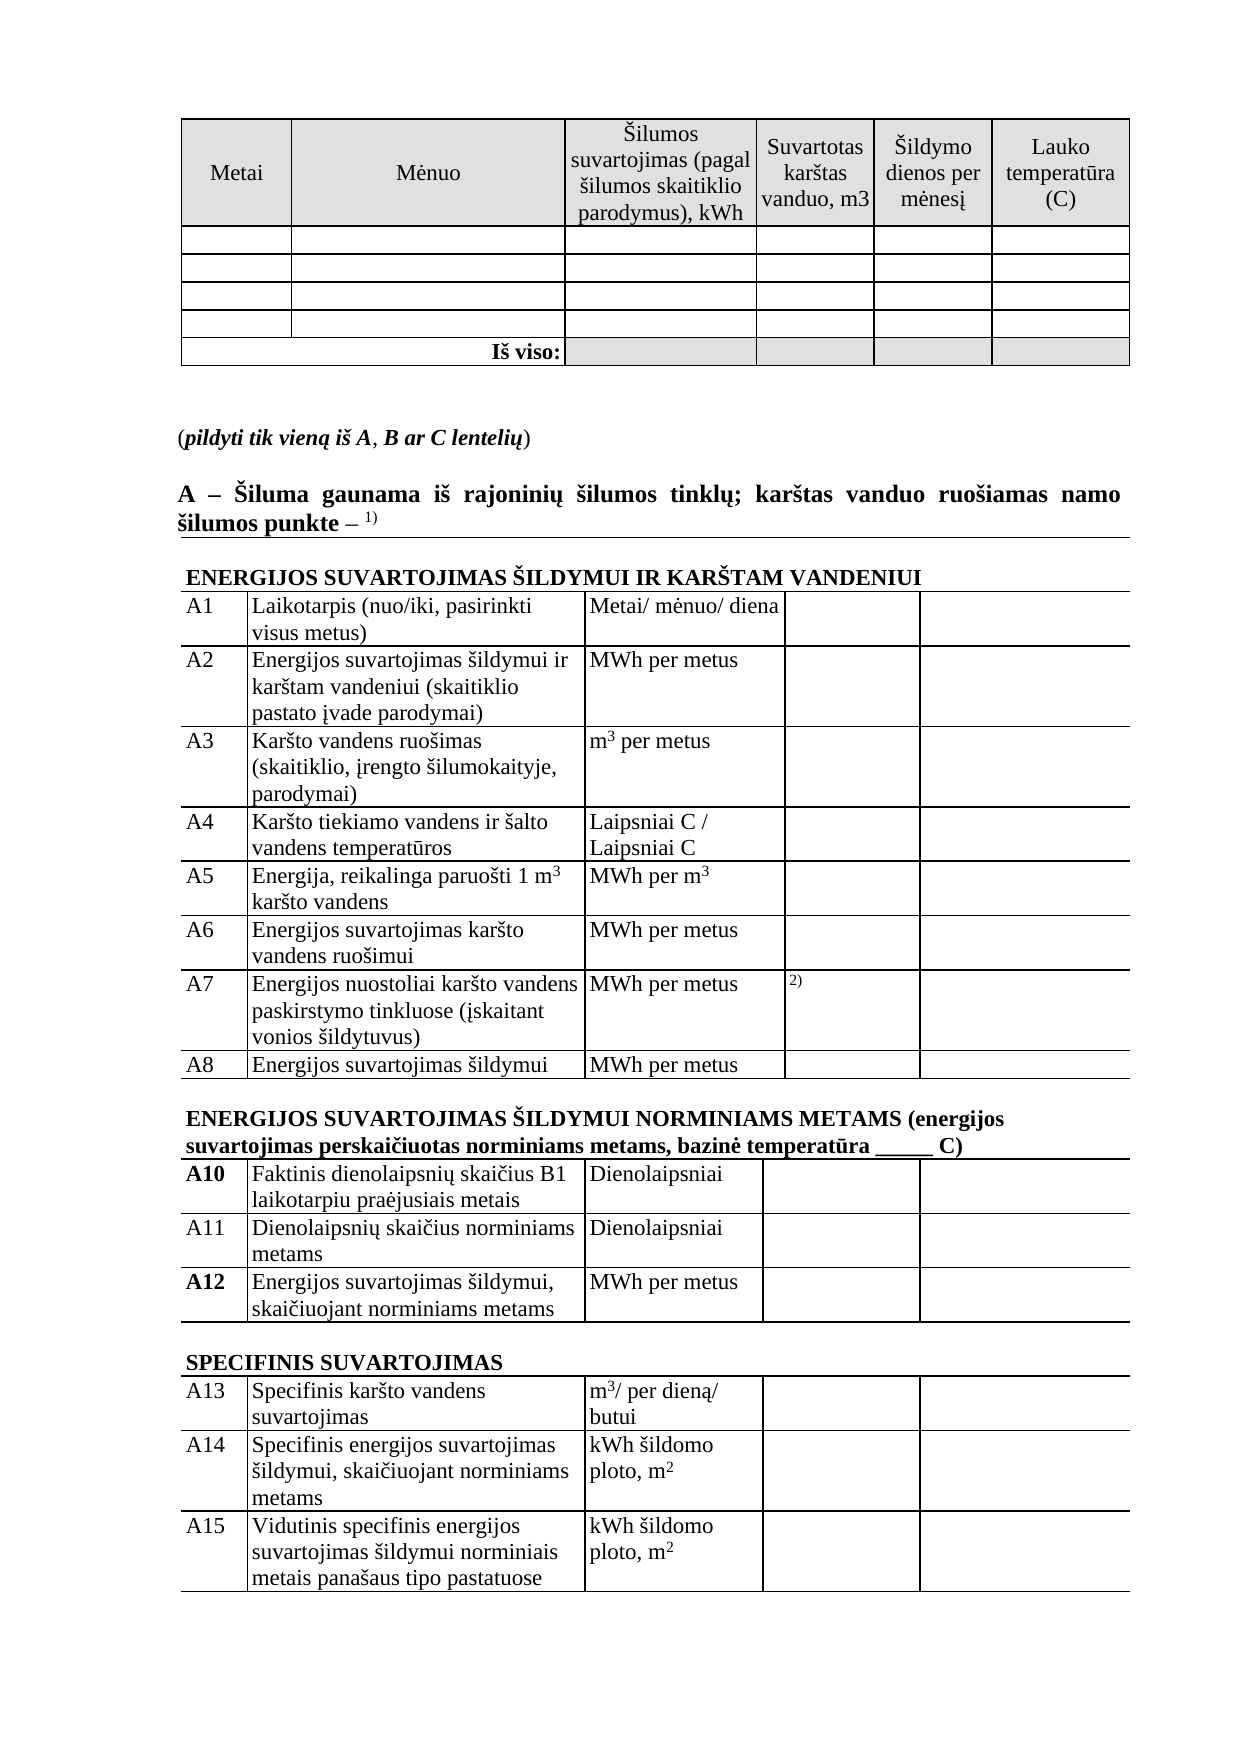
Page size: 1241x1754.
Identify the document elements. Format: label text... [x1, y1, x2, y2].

table_cell [921, 916, 1129, 969]
table_cell [764, 1268, 919, 1321]
table_cell [921, 971, 1129, 1049]
table_cell MWh per metus [586, 1268, 762, 1321]
table_cell [752, 283, 756, 309]
text (pildyti tik vieną iš A, B ar C lentelių) [177, 424, 1122, 450]
table_cell A1 [181, 592, 247, 645]
table_cell [786, 647, 919, 726]
table_cell [182, 227, 186, 253]
table_cell Dienolaipsniai [586, 1214, 762, 1267]
table_cell [287, 283, 291, 309]
table_cell [1125, 311, 1129, 337]
table_cell [921, 1160, 1129, 1212]
table_header Suvartotas karštas vanduo, m3 [757, 120, 873, 225]
table_cell [921, 647, 1129, 726]
table_cell [921, 727, 1129, 806]
table_cell [757, 283, 761, 309]
table_cell A5 [181, 862, 247, 915]
table_cell [786, 808, 919, 860]
table_cell [1125, 1051, 1129, 1077]
table_cell [921, 1377, 1129, 1429]
table_cell [786, 862, 919, 915]
table_cell m3 per metus [586, 727, 784, 806]
table_cell [757, 338, 873, 365]
table_cell [921, 862, 1129, 915]
table_cell kWh šildomo ploto, m2 [586, 1512, 762, 1591]
table_cell [786, 916, 919, 969]
table_cell [993, 338, 1129, 365]
table_cell [764, 1377, 919, 1429]
table_cell [757, 227, 761, 253]
table_cell [182, 255, 186, 281]
table_header Mėnuo [292, 120, 564, 225]
table_cell MWh per metus [586, 971, 784, 1049]
table_cell [921, 1431, 1129, 1510]
table_header Metai [182, 120, 291, 225]
table_cell [764, 1512, 919, 1591]
table_cell [566, 338, 756, 365]
table_cell A13 [181, 1377, 247, 1429]
table_cell [292, 227, 296, 253]
table_cell [1125, 255, 1129, 281]
table_cell A7 [181, 971, 247, 1049]
table_cell MWh per metus [586, 647, 784, 726]
table_cell A11 [181, 1214, 247, 1267]
table_cell [757, 311, 761, 337]
table_cell [921, 1512, 1129, 1591]
table_cell [764, 1214, 919, 1267]
table_cell kWh šildomo ploto, m2 [586, 1431, 762, 1510]
table_cell [921, 808, 1129, 860]
table_cell [921, 1214, 1129, 1267]
table_cell [287, 311, 291, 337]
table_cell [1125, 227, 1129, 253]
table_cell A8 [181, 1051, 186, 1077]
table_cell [752, 255, 756, 281]
table_cell [752, 311, 756, 337]
table_cell [292, 311, 296, 337]
table_cell A3 [181, 727, 247, 806]
table_cell [182, 311, 186, 337]
table_cell A2 [181, 647, 247, 726]
table_cell [292, 283, 296, 309]
table_cell 2) [786, 971, 919, 1049]
table_cell [786, 592, 919, 645]
table_cell [287, 255, 291, 281]
table_cell [182, 283, 186, 309]
table_header Šildymo dienos per mėnesį [875, 120, 991, 225]
table_cell [786, 727, 919, 806]
table_cell [1125, 283, 1129, 309]
table_header Šilumos suvartojimas (pagal šilumos skaitiklio parodymus), kWh [566, 120, 756, 225]
table_cell [292, 255, 296, 281]
table_cell [764, 1431, 919, 1510]
table_cell A12 [181, 1268, 247, 1321]
table_cell A14 [181, 1431, 247, 1510]
table_cell A4 [181, 808, 247, 860]
table_cell A8 [243, 1051, 247, 1077]
table_cell [921, 1268, 1129, 1321]
table_header Lauko temperatūra (C) [993, 120, 1129, 225]
table_cell MWh per m3 [586, 862, 784, 915]
table_cell [287, 227, 291, 253]
table_cell Metai/ mėnuo/ diena [586, 592, 784, 645]
table_cell MWh per metus [586, 916, 784, 969]
table_cell Dienolaipsniai [586, 1160, 762, 1212]
table_cell [752, 227, 756, 253]
table_cell A10 [181, 1160, 247, 1212]
table_cell [764, 1160, 919, 1212]
table_cell [875, 338, 991, 365]
table_cell [757, 255, 761, 281]
table_cell A15 [181, 1512, 247, 1591]
table_cell [921, 592, 1129, 645]
text A – Šiluma gaunama iš rajoninių šilumos tinklų; karštas vanduo ruošiamas namo šilumos punkte – 1) [177, 479, 1122, 536]
table_cell A6 [181, 916, 247, 969]
